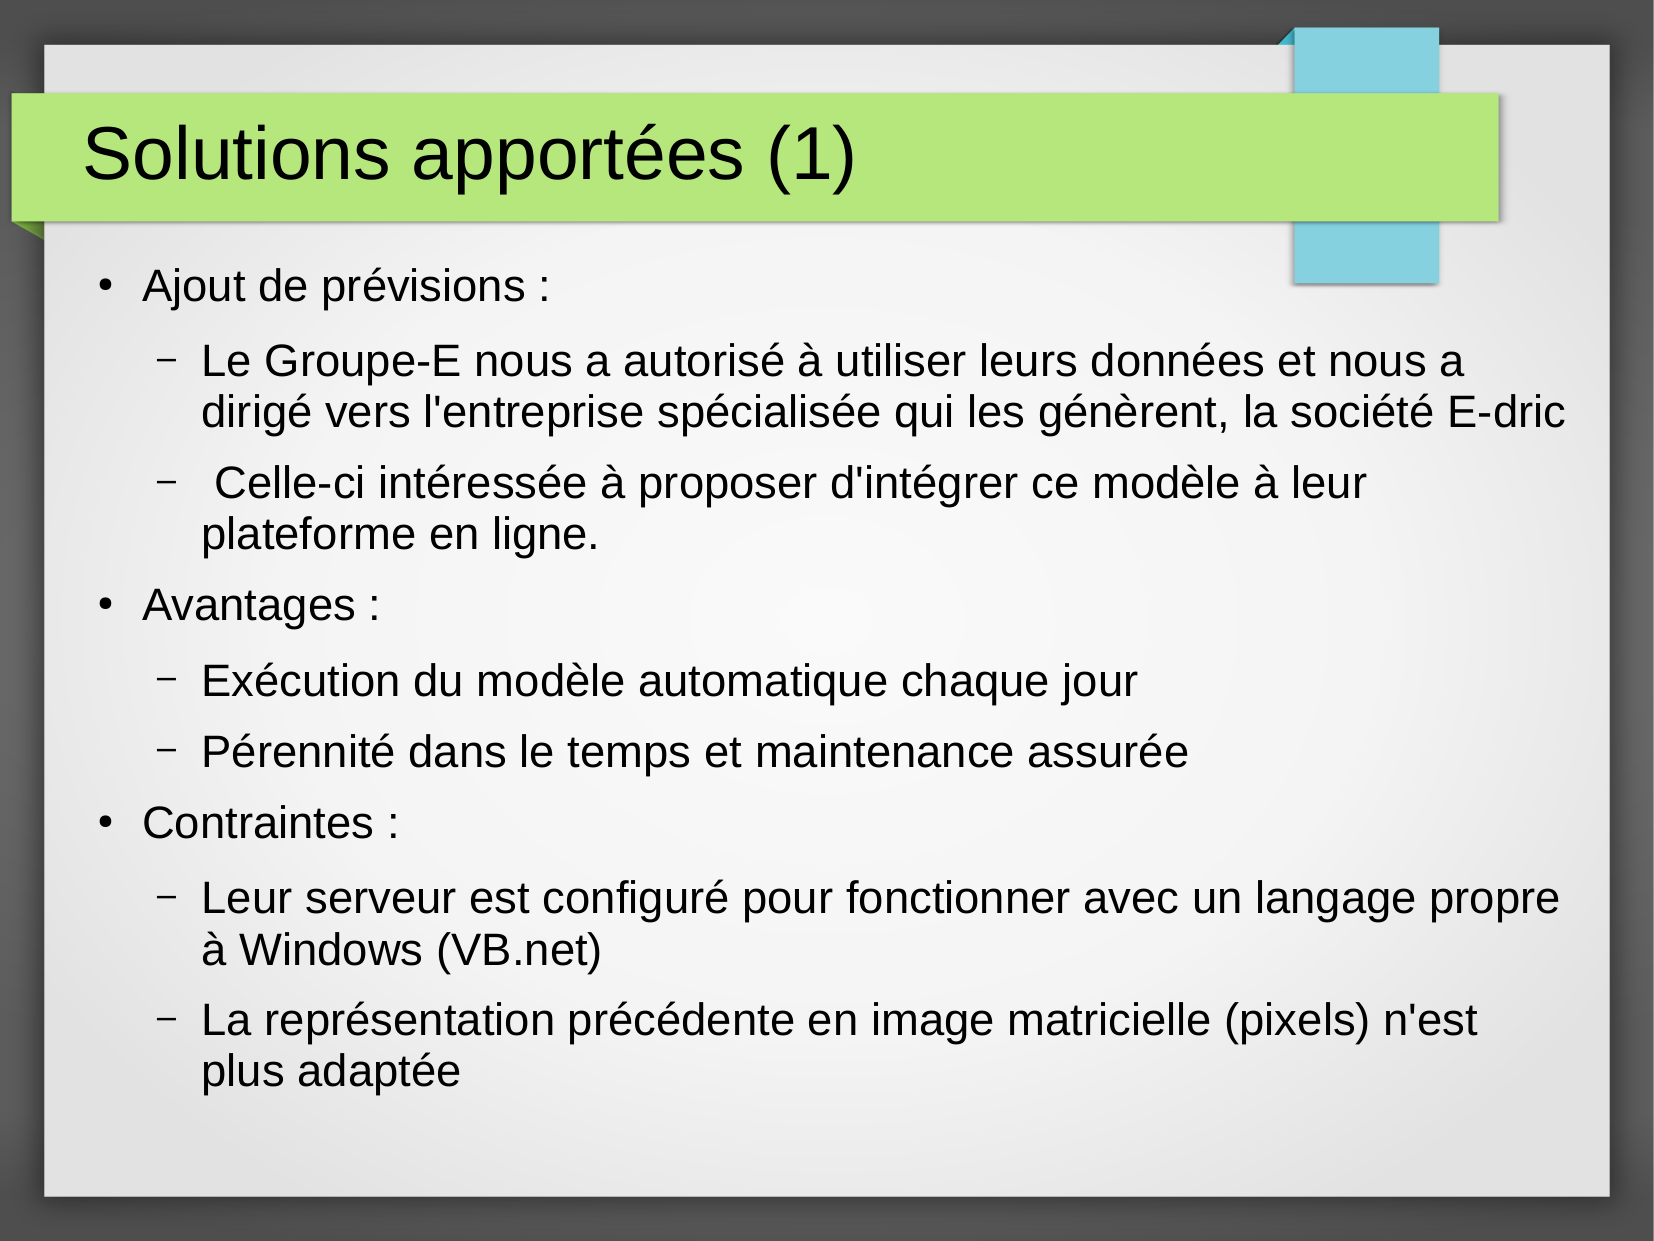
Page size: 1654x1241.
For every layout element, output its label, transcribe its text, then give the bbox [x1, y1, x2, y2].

picture [0, 0, 1654, 1241]
title Solutions apportées (1) [82, 94, 1264, 213]
list Ajout de prévisions : Le Groupe-E nous a autorisé à utiliser leurs données et nous a dirigé vers l'entreprise spécialisée qui les génèrent, la société E-dric Celle-ci intéressée à proposer d'intégrer ce modèle à leur plateforme en ligne. Avantages : Exécution du modèle automatique chaque jour Pérennité dans le temps et maintenance assurée Contraintes : Leur serveur est configuré pour fonctionner avec un langage propre à Windows (VB.net) La représentation précédente en image matricielle (pixels) n'est plus adaptée [82, 259, 1571, 1146]
